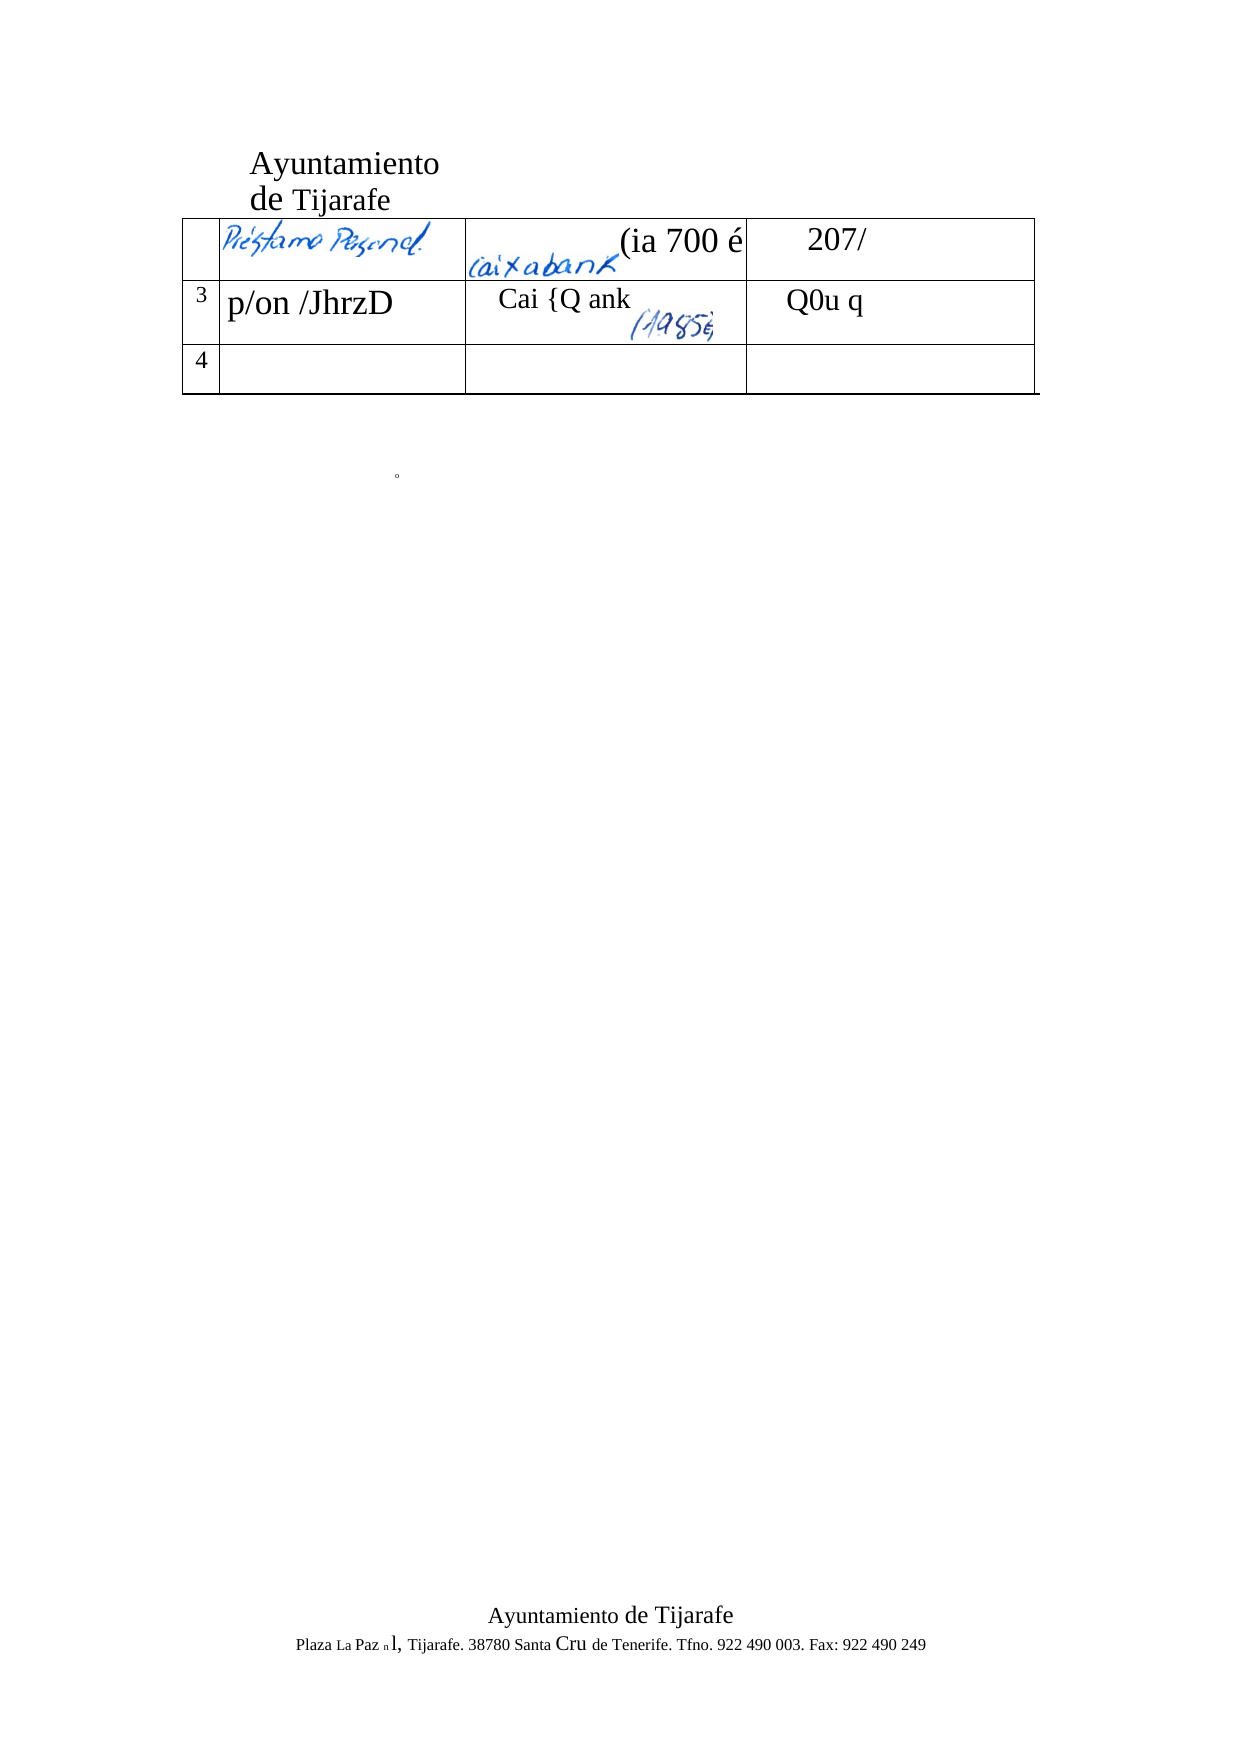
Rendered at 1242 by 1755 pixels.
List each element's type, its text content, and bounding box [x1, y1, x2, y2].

table_cell p/on /JhrzD [220, 281, 465, 344]
table_cell 4 [183, 345, 219, 393]
table_cell [220, 219, 465, 280]
table_cell [183, 219, 219, 280]
table_cell Cai {Q ank [466, 281, 746, 344]
table_cell 3 [183, 281, 219, 344]
table_cell Q0u q [747, 281, 1034, 344]
table_cell 207/ [747, 219, 1034, 280]
table_cell [220, 345, 465, 393]
table_cell [466, 345, 746, 393]
text o [395, 471, 1036, 485]
table_cell [747, 345, 1034, 393]
table_cell (ia 700 é [466, 219, 746, 280]
